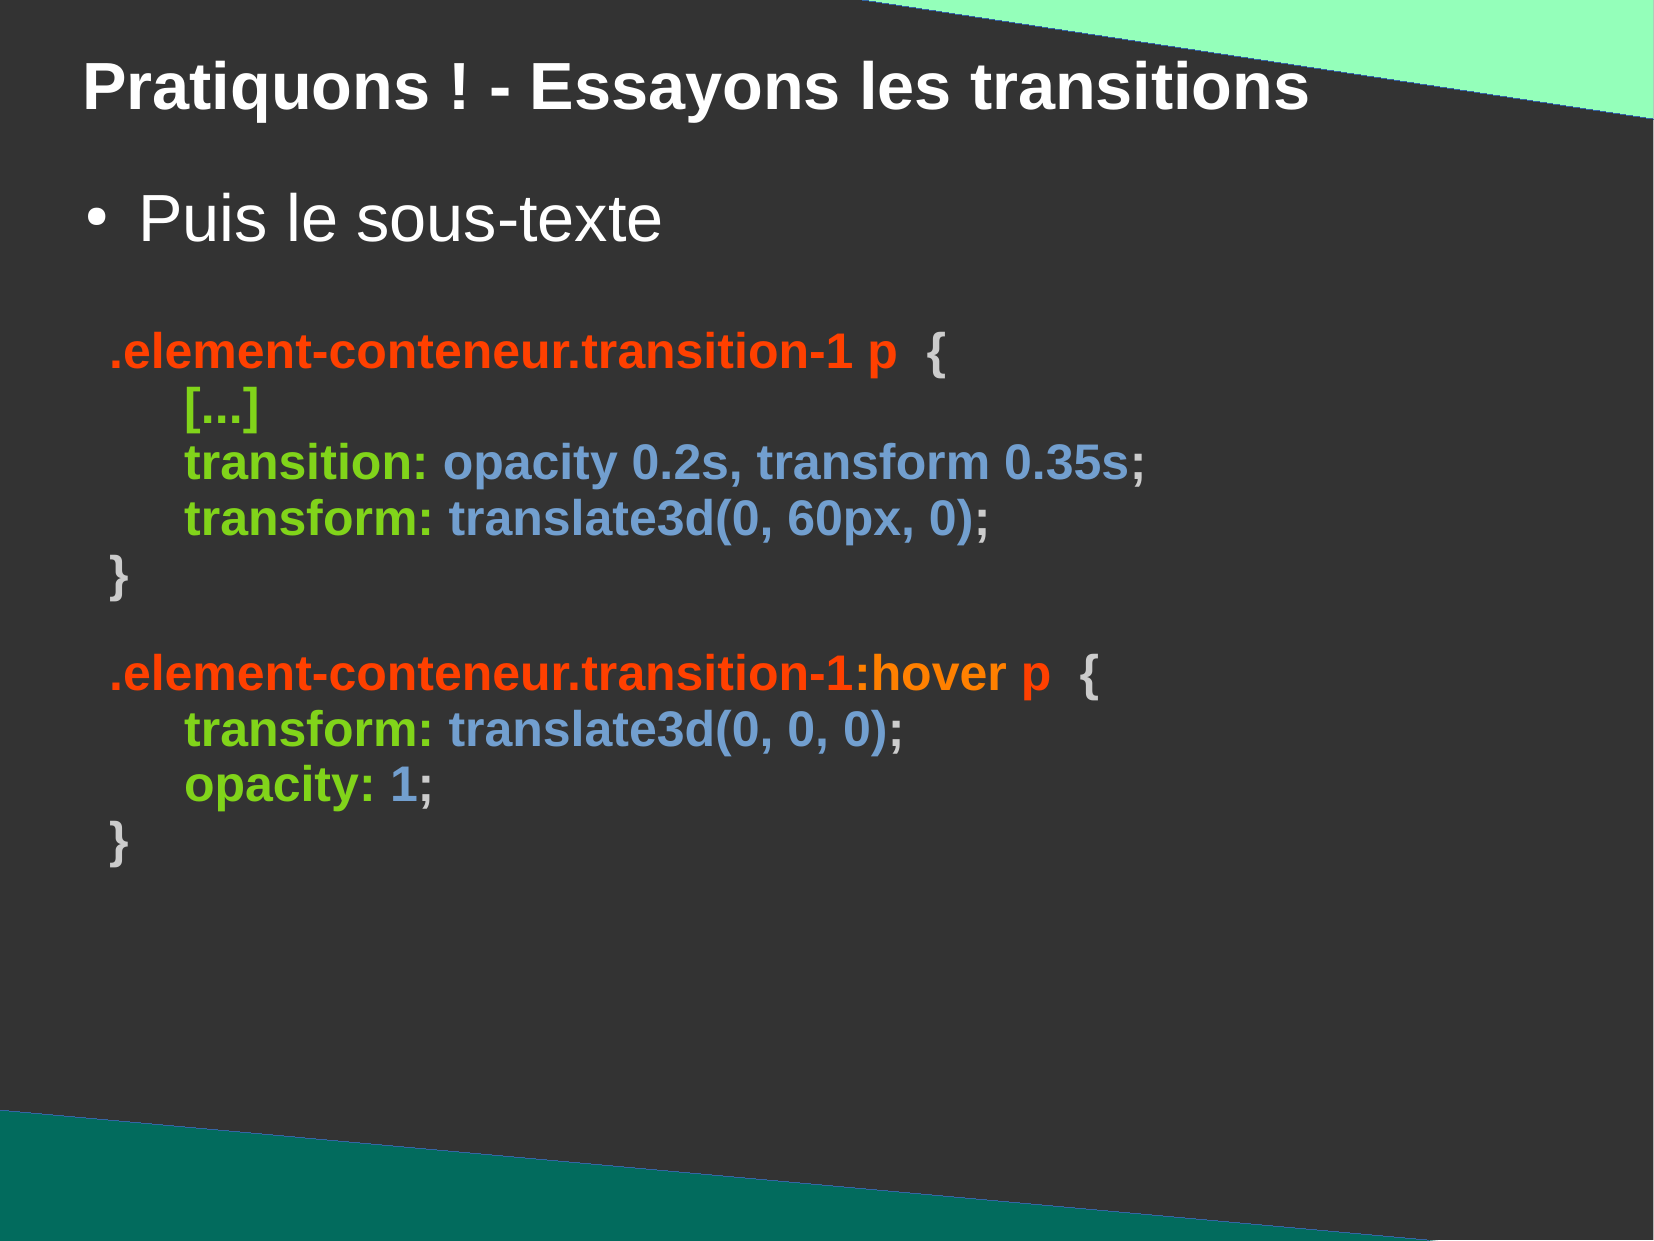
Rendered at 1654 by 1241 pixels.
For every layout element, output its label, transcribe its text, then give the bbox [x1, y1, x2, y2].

text_box .element-conteneur.transition-1 p { [...] transition: opacity 0.2s, transform 0.35s; transform: translate3d(0, 60px, 0); } [94, 315, 1489, 609]
text_box [862, 0, 1654, 120]
text_box .element-conteneur.transition-1:hover p { transform: translate3d(0, 0, 0); opacity: 1; } [94, 637, 1465, 876]
list Puis le sous-texte [67, 180, 1607, 378]
title Pratiquons ! - Essayons les transitions [82, 49, 1630, 199]
